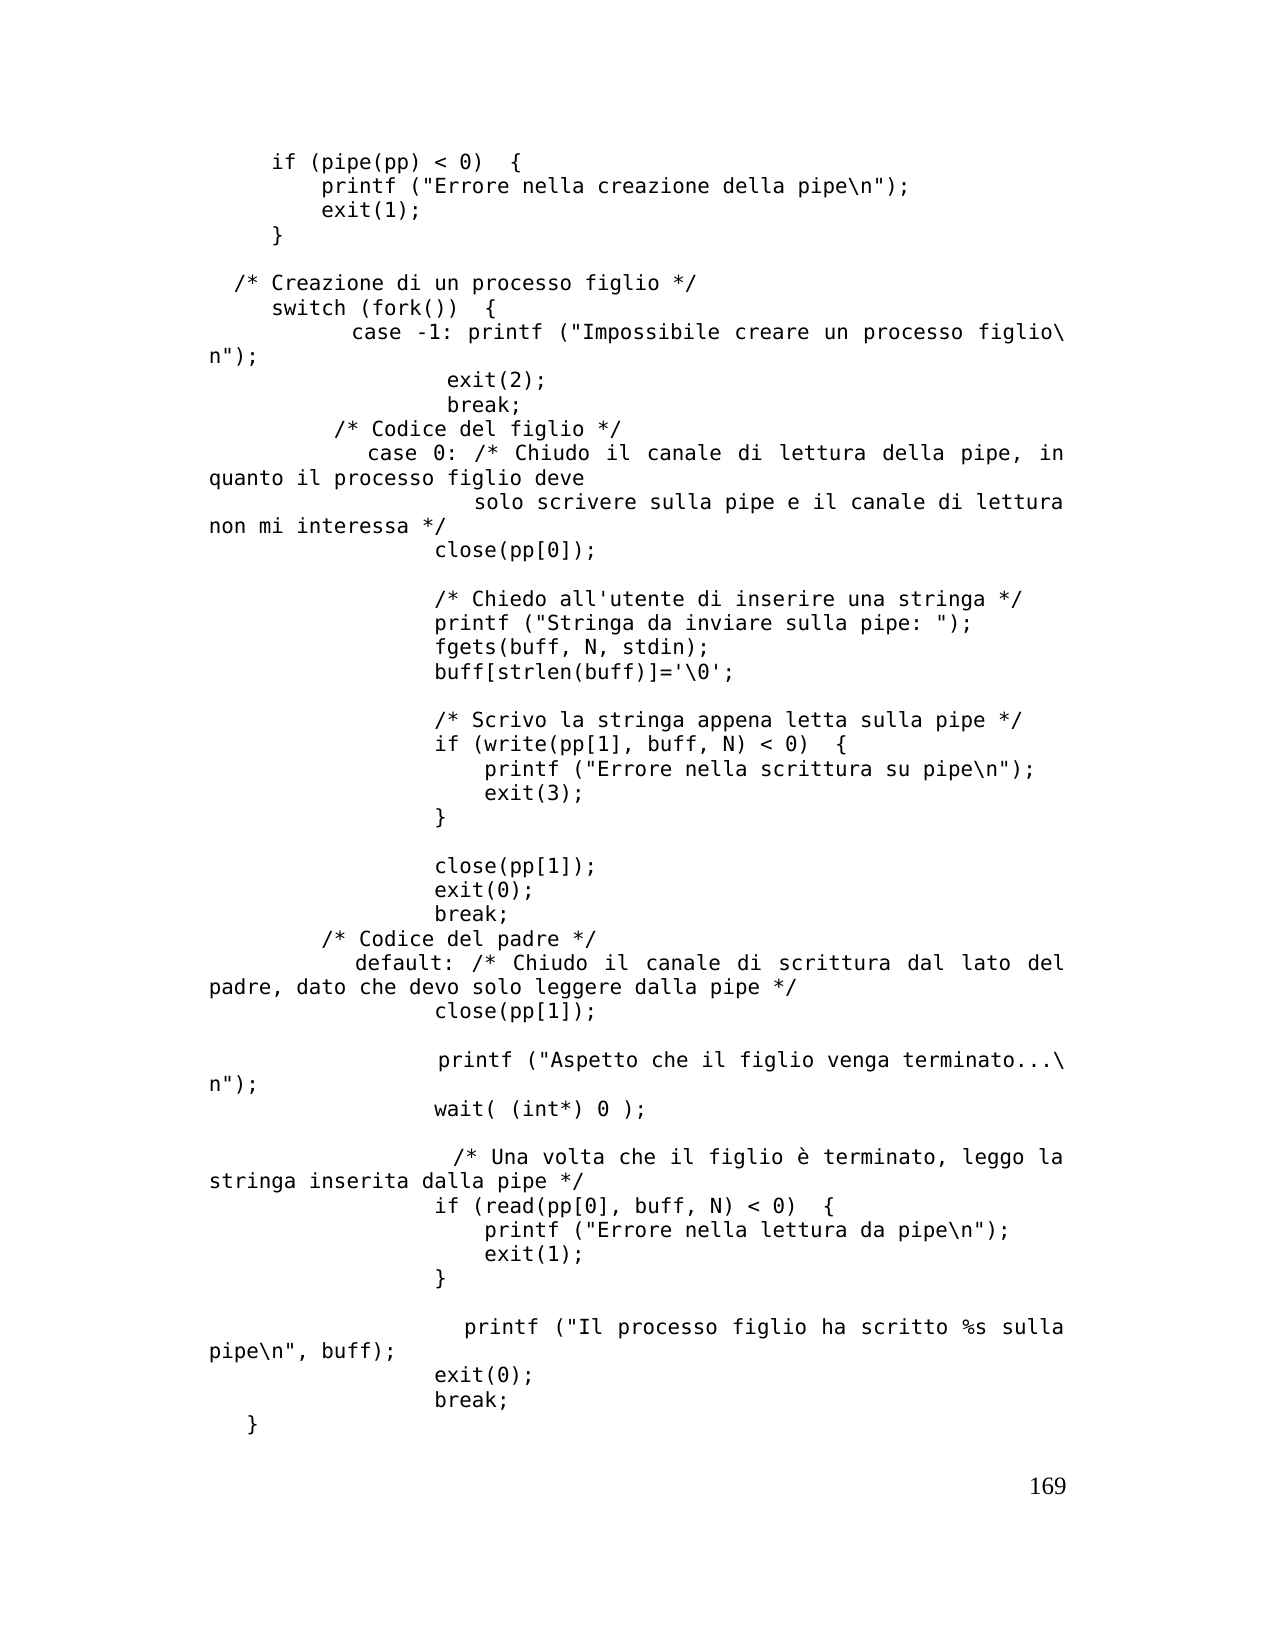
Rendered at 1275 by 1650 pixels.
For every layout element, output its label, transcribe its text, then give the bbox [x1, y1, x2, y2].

text printf ("Aspetto che il figlio venga terminato...\n"); [208, 1048, 1066, 1097]
text break; [208, 1388, 1066, 1412]
text } [208, 1266, 1066, 1291]
text /* Codice del figlio */ [208, 417, 1066, 441]
text fgets(buff, N, stdin); [208, 635, 1066, 660]
text if (pipe(pp) < 0) { [208, 150, 1066, 174]
text exit(1); [208, 1242, 1066, 1266]
text exit(0); [208, 1363, 1066, 1388]
text exit(1); [208, 198, 1066, 223]
text close(pp[1]); [208, 854, 1066, 878]
text case -1: printf ("Impossibile creare un processo figlio\n"); [208, 320, 1066, 368]
text if (read(pp[0], buff, N) < 0) { [208, 1194, 1066, 1218]
text /* Creazione di un processo figlio */ [208, 271, 1066, 296]
text exit(0); [208, 878, 1066, 902]
text /* Codice del padre */ [208, 927, 1066, 951]
text break; [208, 393, 1066, 417]
text printf ("Stringa da inviare sulla pipe: "); [208, 611, 1066, 635]
text switch (fork()) { [208, 296, 1066, 320]
text } [208, 1412, 1066, 1436]
text printf ("Errore nella creazione della pipe\n"); [208, 174, 1066, 198]
text solo scrivere sulla pipe e il canale di lettura non mi interessa */ [208, 490, 1066, 538]
text } [208, 805, 1066, 829]
text break; [208, 902, 1066, 927]
text /* Scrivo la stringa appena letta sulla pipe */ [208, 708, 1066, 732]
text /* Una volta che il figlio è terminato, leggo la stringa inserita dalla pipe */ [208, 1145, 1066, 1194]
text exit(2); [208, 368, 1066, 393]
text buff[strlen(buff)]='\0'; [208, 660, 1066, 684]
text printf ("Errore nella lettura da pipe\n"); [208, 1218, 1066, 1242]
text /* Chiedo all'utente di inserire una stringa */ [208, 587, 1066, 611]
text close(pp[1]); [208, 999, 1066, 1024]
text printf ("Errore nella scrittura su pipe\n"); [208, 757, 1066, 781]
text } [208, 223, 1066, 247]
text close(pp[0]); [208, 538, 1066, 563]
text wait( (int*) 0 ); [208, 1097, 1066, 1121]
text exit(3); [208, 781, 1066, 805]
text case 0: /* Chiudo il canale di lettura della pipe, in quanto il processo figlio deve [208, 441, 1066, 490]
text printf ("Il processo figlio ha scritto %s sulla pipe\n", buff); [208, 1315, 1066, 1363]
text if (write(pp[1], buff, N) < 0) { [208, 732, 1066, 757]
text default: /* Chiudo il canale di scrittura dal lato del padre, dato che devo solo leggere dalla pipe */ [208, 951, 1066, 999]
